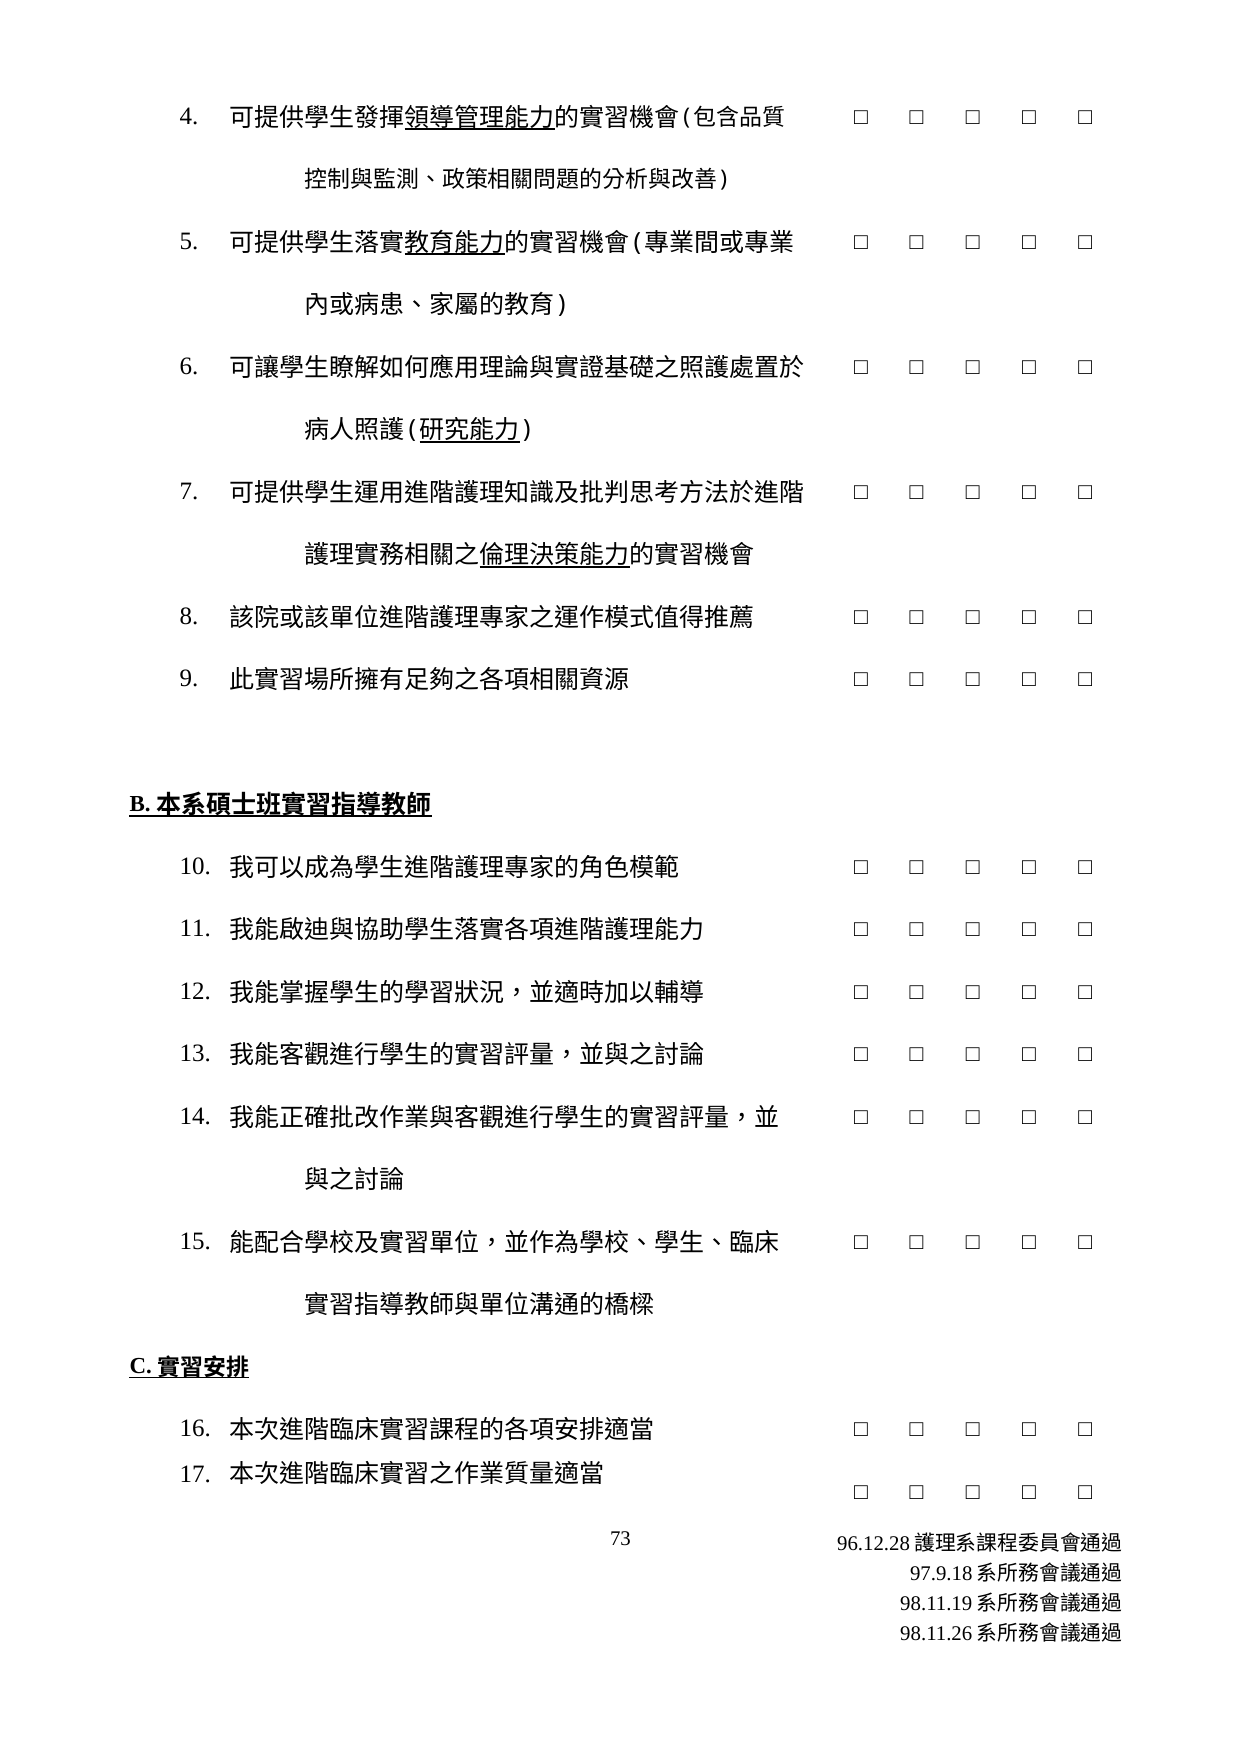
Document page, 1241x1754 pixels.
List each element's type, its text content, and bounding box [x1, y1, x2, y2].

table_cell □ [1011, 824, 1067, 886]
table_cell □ [898, 886, 954, 949]
table_cell □ [1011, 324, 1067, 449]
table_cell [898, 699, 954, 824]
table_cell □ [1067, 636, 1155, 699]
table_cell □ [898, 74, 954, 199]
table_cell □ [1011, 449, 1067, 574]
table_cell 可提供學生發揮領導管理能力的實習機會(包含品質控制與監測、政策相關問題的分析與改善) [118, 74, 804, 199]
table_cell [1067, 1324, 1155, 1386]
table_cell □ [954, 1074, 1011, 1199]
table_cell □ [1067, 1074, 1155, 1199]
table_cell □ [954, 949, 1011, 1011]
table_cell □ [1067, 1011, 1155, 1074]
table_cell □ [954, 74, 1011, 199]
table_cell 我能正確批改作業與客觀進行學生的實習評量，並與之討論 [118, 1074, 804, 1199]
table_cell 我能客觀進行學生的實習評量，並與之討論 [118, 1011, 804, 1074]
table_cell □ [954, 324, 1011, 449]
table_cell □ [804, 886, 898, 949]
table_cell □ [804, 1074, 898, 1199]
table_cell □ [1067, 824, 1155, 886]
table_cell □ [1067, 1449, 1155, 1511]
table_cell □ [804, 574, 898, 636]
table_cell □ [898, 1074, 954, 1199]
table_cell □ [954, 1449, 1011, 1511]
table_cell □ [1011, 1011, 1067, 1074]
table_cell □ [804, 824, 898, 886]
table_cell 可提供學生落實教育能力的實習機會(專業間或專業內或病患、家屬的教育) [118, 199, 804, 324]
table_cell □ [898, 636, 954, 699]
table_cell □ [954, 574, 1011, 636]
table_cell □ [1011, 636, 1067, 699]
table_cell 本次進階臨床實習課程的各項安排適當 [118, 1386, 804, 1449]
table_cell □ [1011, 199, 1067, 324]
table_cell 此實習場所擁有足夠之各項相關資源 [118, 636, 804, 699]
table_cell □ [954, 1199, 1011, 1324]
table_cell [1067, 699, 1155, 824]
table_cell □ [1011, 574, 1067, 636]
table_cell 我可以成為學生進階護理專家的角色模範 [118, 824, 804, 886]
table_cell □ [1067, 199, 1155, 324]
table_cell □ [1067, 574, 1155, 636]
table_cell [1011, 1324, 1067, 1386]
table_cell [1011, 699, 1067, 824]
table_cell □ [954, 1386, 1011, 1449]
table_cell [804, 1324, 898, 1386]
table_cell □ [1067, 886, 1155, 949]
table_cell □ [1067, 449, 1155, 574]
table_cell 可提供學生運用進階護理知識及批判思考方法於進階護理實務相關之倫理決策能力的實習機會 [118, 449, 804, 574]
table_cell □ [954, 449, 1011, 574]
table_cell □ [804, 1449, 898, 1511]
table_cell □ [898, 574, 954, 636]
table_cell □ [1011, 1199, 1067, 1324]
table_cell □ [1011, 949, 1067, 1011]
table_cell □ [1067, 324, 1155, 449]
table_cell □ [804, 324, 898, 449]
table_cell 可讓學生瞭解如何應用理論與實證基礎之照護處置於病人照護(研究能力) [118, 324, 804, 449]
table_cell □ [1011, 74, 1067, 199]
table_cell B. 本系碩士班實習指導教師 [118, 699, 804, 824]
table_cell 我能掌握學生的學習狀況，並適時加以輔導 [118, 949, 804, 1011]
table_cell □ [1067, 74, 1155, 199]
table_cell □ [954, 824, 1011, 886]
table_cell □ [1011, 886, 1067, 949]
table_cell □ [898, 1199, 954, 1324]
table_cell □ [804, 1011, 898, 1074]
table_cell [898, 1324, 954, 1386]
table_cell [954, 1324, 1011, 1386]
table_cell 我能啟迪與協助學生落實各項進階護理能力 [118, 886, 804, 949]
table_cell □ [1067, 1386, 1155, 1449]
table_cell □ [898, 1011, 954, 1074]
table_cell □ [1011, 1449, 1067, 1511]
table_cell C. 實習安排 [118, 1324, 804, 1386]
table_cell 能配合學校及實習單位，並作為學校、學生、臨床實習指導教師與單位溝通的橋樑 [118, 1199, 804, 1324]
table_cell □ [804, 449, 898, 574]
table_cell □ [898, 1386, 954, 1449]
table_cell □ [804, 949, 898, 1011]
table_cell 該院或該單位進階護理專家之運作模式值得推薦 [118, 574, 804, 636]
table_cell □ [954, 636, 1011, 699]
table_cell □ [898, 199, 954, 324]
table_cell [804, 699, 898, 824]
table_cell □ [898, 1449, 954, 1511]
table_cell □ [1067, 1199, 1155, 1324]
table_cell □ [1067, 949, 1155, 1011]
table_cell □ [954, 1011, 1011, 1074]
table_cell 本次進階臨床實習之作業質量適當 [118, 1449, 804, 1511]
table_cell □ [898, 324, 954, 449]
table_cell □ [804, 74, 898, 199]
table_cell □ [898, 824, 954, 886]
table_cell □ [1011, 1386, 1067, 1449]
table_cell □ [1011, 1074, 1067, 1199]
table_cell □ [898, 449, 954, 574]
table_cell □ [804, 1386, 898, 1449]
table_cell [954, 699, 1011, 824]
table_cell □ [804, 636, 898, 699]
table_cell □ [954, 886, 1011, 949]
table_cell □ [898, 949, 954, 1011]
table_cell □ [804, 1199, 898, 1324]
table_cell □ [804, 199, 898, 324]
table_cell □ [954, 199, 1011, 324]
